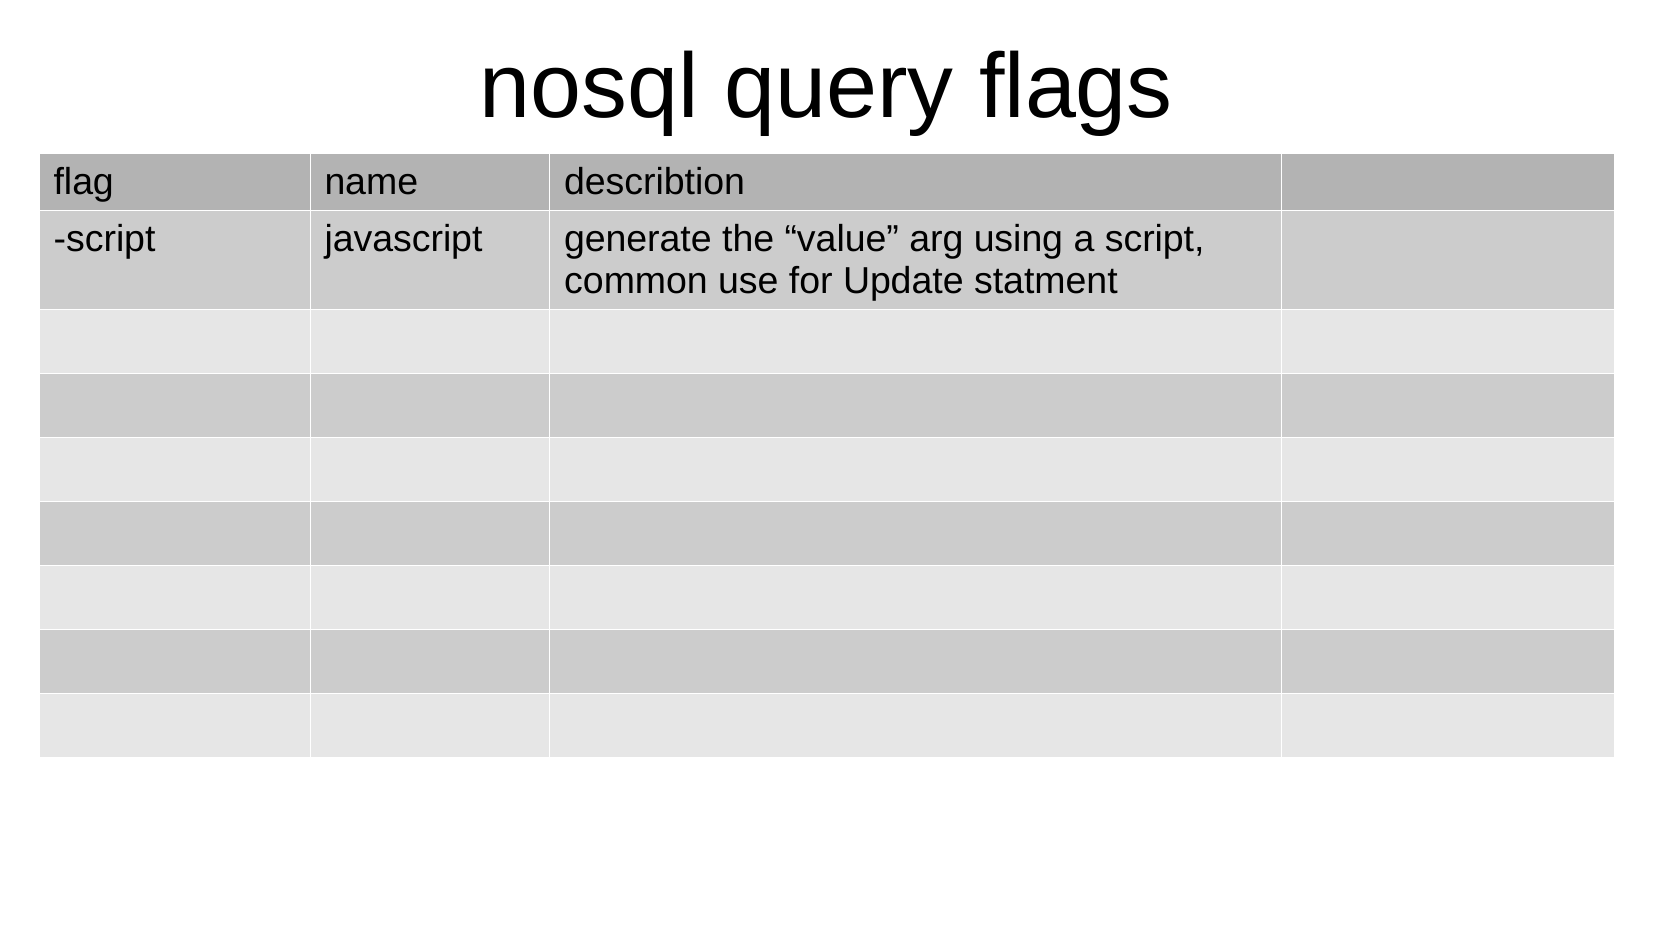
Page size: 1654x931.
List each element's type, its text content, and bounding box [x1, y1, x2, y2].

table_cell [1282, 438, 1614, 501]
table_header [1282, 154, 1614, 210]
table_cell [1282, 211, 1614, 309]
table_cell [40, 630, 310, 693]
table_cell javascript [311, 211, 549, 309]
table_cell [40, 438, 310, 501]
table_cell [550, 374, 1281, 437]
table_cell [1282, 566, 1614, 629]
table_cell -script [40, 211, 310, 309]
table_cell generate the “value” arg using a script, common use for Update statment [550, 211, 1281, 309]
table_cell [311, 438, 549, 501]
table_header flag [40, 154, 310, 210]
table_cell [1282, 502, 1614, 565]
table_cell [40, 374, 310, 437]
title nosql query flags [82, 34, 1571, 138]
table_cell [311, 566, 549, 629]
table_cell [550, 438, 1281, 501]
table_cell [550, 694, 1281, 757]
table_cell [311, 374, 549, 437]
table_cell [550, 310, 1281, 373]
table_cell [1282, 374, 1614, 437]
table_cell [1282, 630, 1614, 693]
table_cell [1282, 310, 1614, 373]
table_cell [550, 566, 1281, 629]
table_cell [550, 630, 1281, 693]
table_header describtion [550, 154, 1281, 210]
table_cell [40, 310, 310, 373]
table_cell [311, 502, 549, 565]
table_cell [311, 694, 549, 757]
table_cell [40, 502, 310, 565]
table_cell [311, 310, 549, 373]
table_cell [550, 502, 1281, 565]
table_cell [40, 694, 310, 757]
table_cell [40, 566, 310, 629]
table_cell [311, 630, 549, 693]
table_cell [1282, 694, 1614, 757]
table_header name [311, 154, 549, 210]
